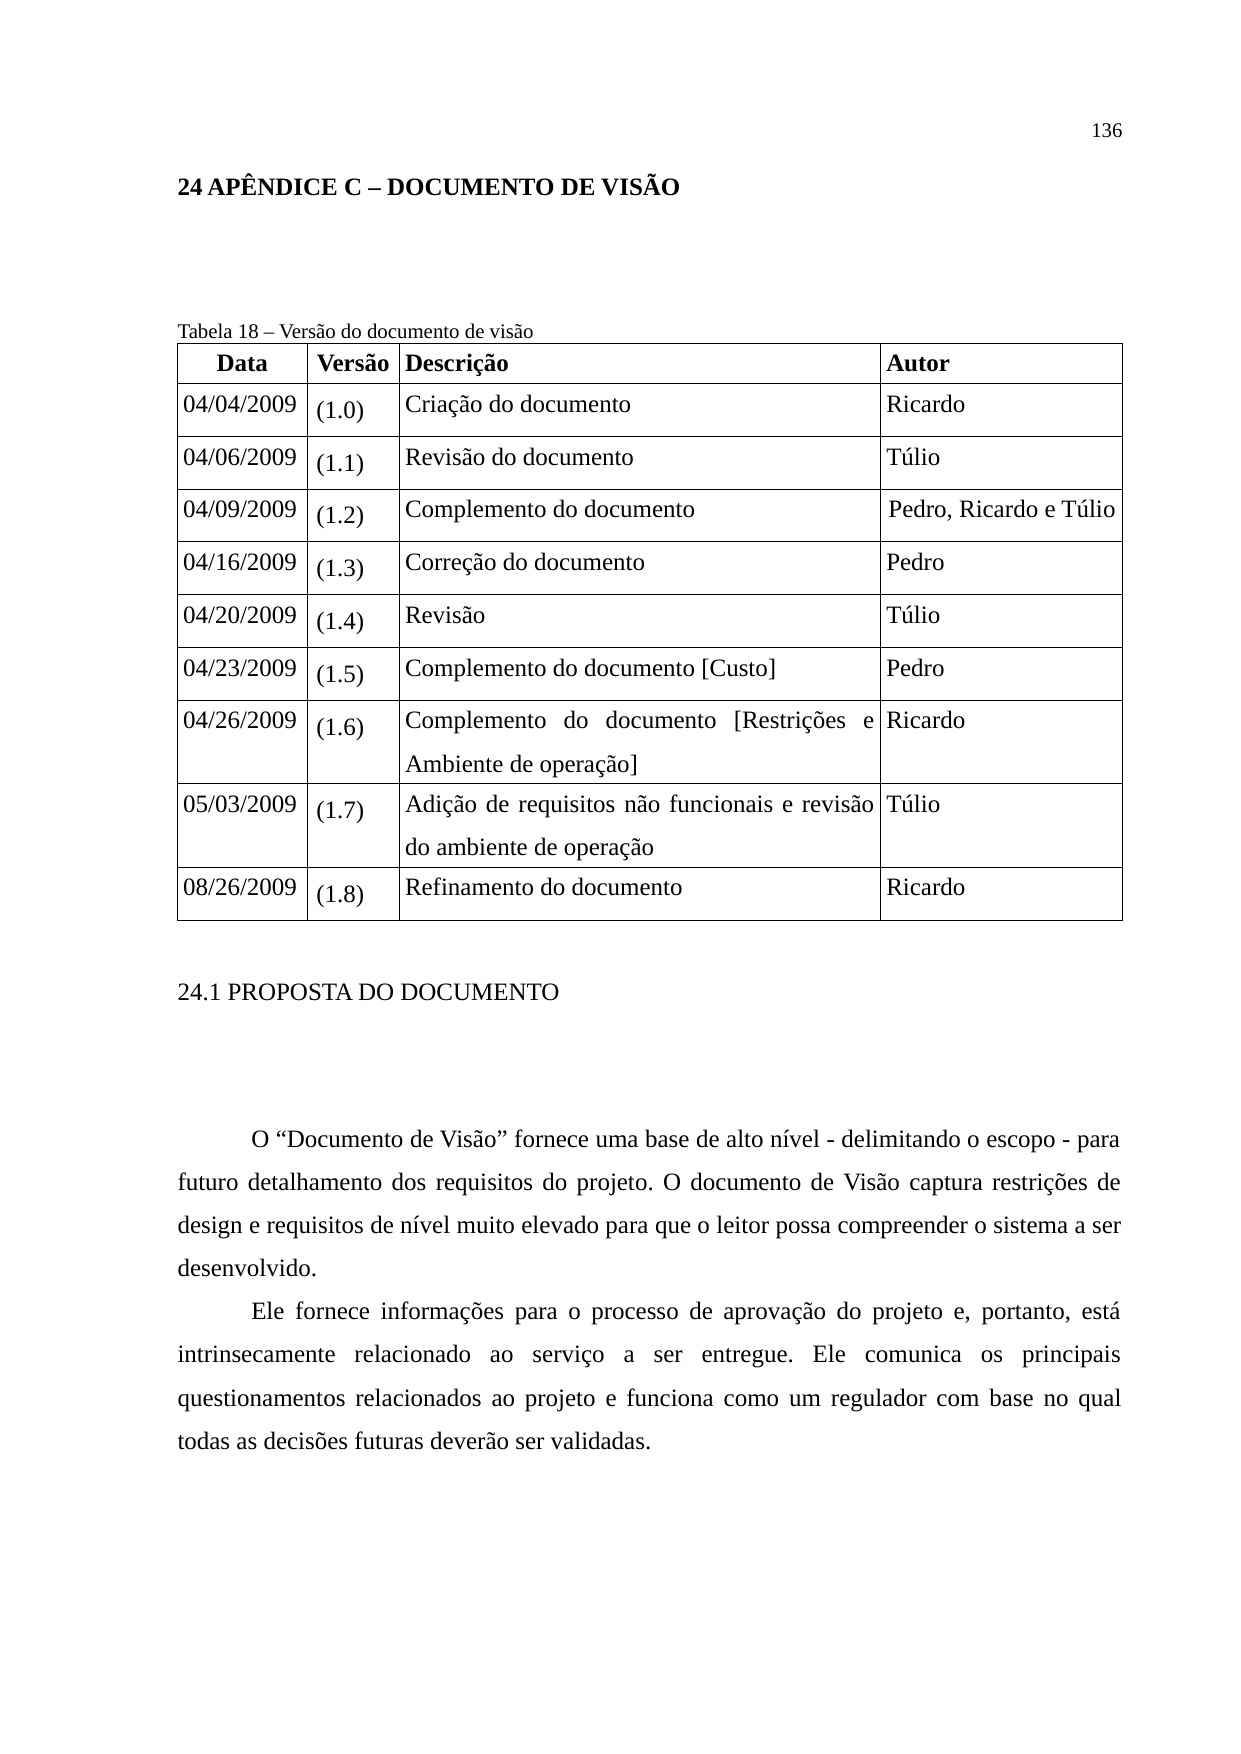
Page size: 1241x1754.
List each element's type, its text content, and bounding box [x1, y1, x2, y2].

table_cell Complemento do documento [400, 490, 880, 541]
table_cell Pedro [881, 542, 1122, 594]
table_cell 26/04/2009 [178, 701, 307, 783]
text O “Documento de Visão” fornece uma base de alto nível - delimitando o escopo - para futuro detalhamento dos requisitos do projeto. O documento de Visão captura restrições de design e requisitos de nível muito elevado para que o leitor possa compreender o sistema a ser desenvolvido. [177, 1124, 1122, 1282]
table_cell (1.4) [308, 595, 399, 647]
table_header Autor [881, 344, 1122, 383]
table_cell Pedro, Ricardo e Túlio [881, 490, 1122, 541]
subtitle Proposta do documento [177, 977, 1122, 1006]
table_cell Revisão [400, 595, 880, 647]
table_cell Correção do documento [400, 542, 880, 594]
table_header Descrição [400, 344, 880, 383]
table_cell Túlio [881, 437, 1122, 488]
table_cell (1.8) [308, 868, 399, 919]
table_cell (1.0) [308, 384, 399, 436]
table_header Versão [308, 344, 399, 383]
table_cell 20/04/2009 [178, 595, 307, 647]
table_cell Pedro [881, 648, 1122, 700]
table_cell (1.3) [308, 542, 399, 594]
table_cell Ricardo [881, 384, 1122, 436]
table_cell Ricardo [881, 701, 1122, 783]
table_cell (1.5) [308, 648, 399, 700]
table_cell 16/04/2009 [178, 542, 307, 594]
table_cell 04/04/2009 [178, 384, 307, 436]
text Ele fornece informações para o processo de aprovação do projeto e, portanto, está intrinsecamente relacionado ao serviço a ser entregue. Ele comunica os principais questionamentos relacionados ao projeto e funciona como um regulador com base no qual todas as decisões futuras deverão ser validadas. [177, 1296, 1122, 1454]
table_cell 03/05/2009 [178, 784, 307, 867]
table_cell Complemento do documento [Custo] [400, 648, 880, 700]
text Tabela 18 – Versão do documento de visão [177, 318, 1122, 343]
table_cell Complemento do documento [Restrições e Ambiente de operação] [400, 701, 880, 783]
table_cell 23/04/2009 [178, 648, 307, 700]
table_cell (1.6) [308, 701, 399, 783]
table_cell Túlio [881, 784, 1122, 867]
subtitle APÊNDICE c – Documento de visão [177, 172, 1120, 200]
table_cell Túlio [881, 595, 1122, 647]
table_cell Ricardo [881, 868, 1122, 919]
table_header Data [178, 344, 307, 383]
table_cell (1.1) [308, 437, 399, 488]
table_cell (1.7) [308, 784, 399, 867]
table_cell (1.2) [308, 490, 399, 541]
table_cell Revisão do documento [400, 437, 880, 488]
table_cell Adição de requisitos não funcionais e revisão do ambiente de operação [400, 784, 880, 867]
table_cell Criação do documento [400, 384, 880, 436]
table_cell 09/04/2009 [178, 490, 307, 541]
table_cell Refinamento do documento [400, 868, 880, 919]
table_cell 26/08/2009 [178, 868, 307, 919]
table_cell 06/04/2009 [178, 437, 307, 488]
